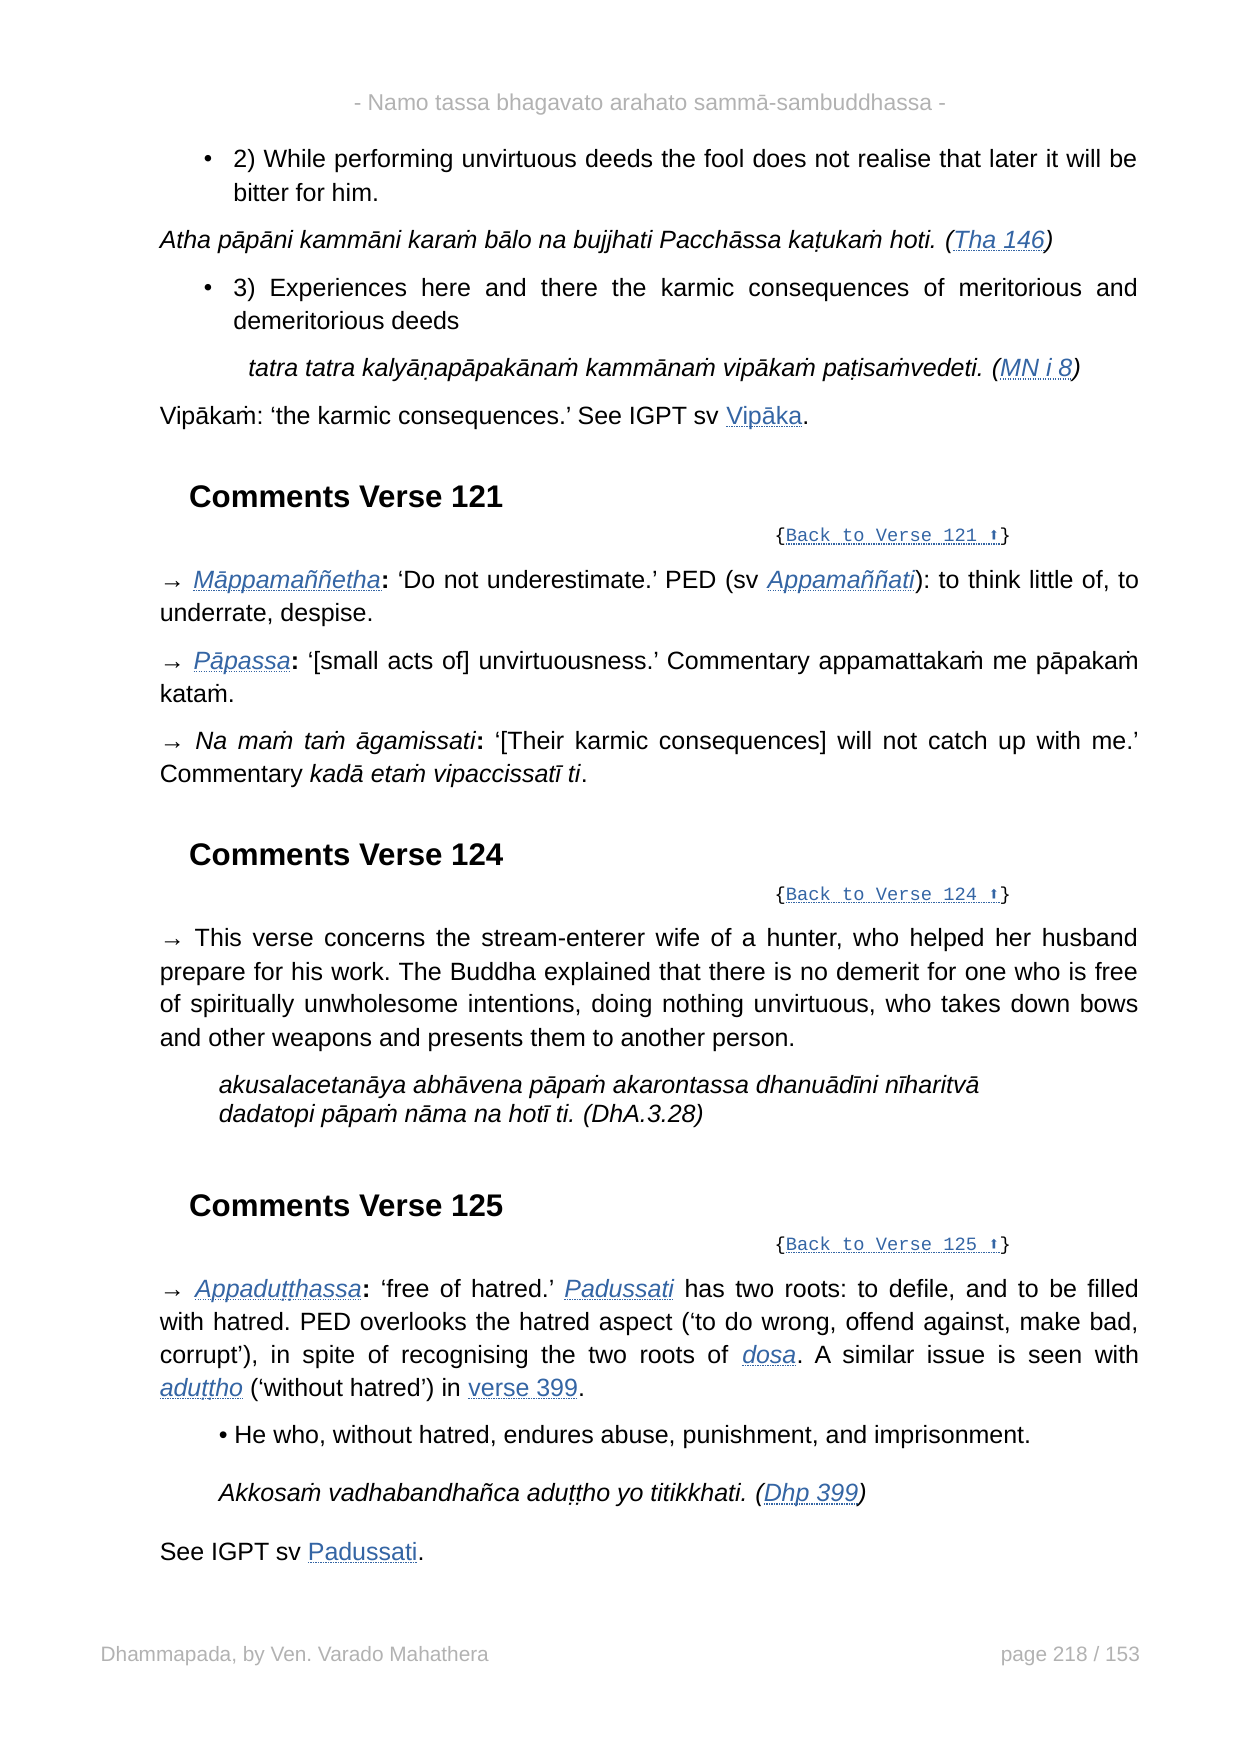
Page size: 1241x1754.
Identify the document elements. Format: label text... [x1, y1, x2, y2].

text → Māppamaññetha: ‘Do not underestimate.’ PED (sv Appamaññati): to think little of, to underrate, despise. [159, 565, 1140, 627]
text Vipākaṁ: ‘the karmic consequences.’ See IGPT sv Vipāka. [159, 401, 1140, 430]
text → Appaduṭṭhassa: ‘free of hatred.’ Padussati has two roots: to defile, and to be filled with hatred. PED overlooks the hatred aspect (‘to do wrong, offend against, make bad, corrupt’), in spite of recognising the two roots of dosa. A similar issue is seen with aduṭṭho (‘without hatred’) in verse 399. [159, 1273, 1140, 1401]
text See IGPT sv Padussati. [159, 1537, 1140, 1565]
text {Back to Verse 125 ⬆} [159, 1234, 1022, 1256]
text → Na maṁ taṁ āgamissati: ‘[Their karmic consequences] will not catch up with me.’ Commentary kadā etaṁ vipaccissatī ti. [159, 726, 1140, 788]
list 3) Experiences here and there the karmic consequences of meritorious and demeritorious deeds [204, 273, 1140, 334]
text tatra tatra kalyāṇapāpakānaṁ kammānaṁ vipākaṁ paṭisaṁvedeti. (MN i 8) [248, 353, 1140, 382]
text {Back to Verse 124 ⬆} [159, 884, 1022, 906]
text Atha pāpāni kammāni karaṁ bālo na bujjhati Pacchāssa kaṭukaṁ hoti. (Tha 146) [159, 225, 1140, 254]
text → This verse concerns the stream-enterer wife of a hunter, who helped her husband prepare for his work. The Buddha explained that there is no demerit for one who is free of spiritually unwholesome intentions, doing nothing unvirtuous, who takes down bows and other weapons and presents them to another person. [159, 923, 1140, 1051]
text {Back to Verse 121 ⬆} [159, 526, 1022, 547]
text Akkosaṁ vadhabandhañca aduṭṭho yo titikkhati. (Dhp 399) [218, 1478, 1081, 1507]
text akusalacetanāya abhāvena pāpaṁ akarontassa dhanuādīni nīharitvā dadatopi pāpaṁ nāma na hotī ti. (DhA.3.28) [218, 1070, 1081, 1128]
subtitle Comments Verse 121 [189, 478, 1140, 514]
subtitle Comments Verse 125 [189, 1187, 1140, 1222]
subtitle Comments Verse 124 [189, 836, 1140, 872]
list 2) While performing unvirtuous deeds the fool does not realise that later it will be bitter for him. [204, 144, 1140, 206]
text • He who, without hatred, endures abuse, punishment, and imprisonment. [218, 1420, 1081, 1449]
text → Pāpassa: ‘[small acts of] unvirtuousness.’ Commentary appamattakaṁ me pāpakaṁ kataṁ. [159, 646, 1140, 707]
